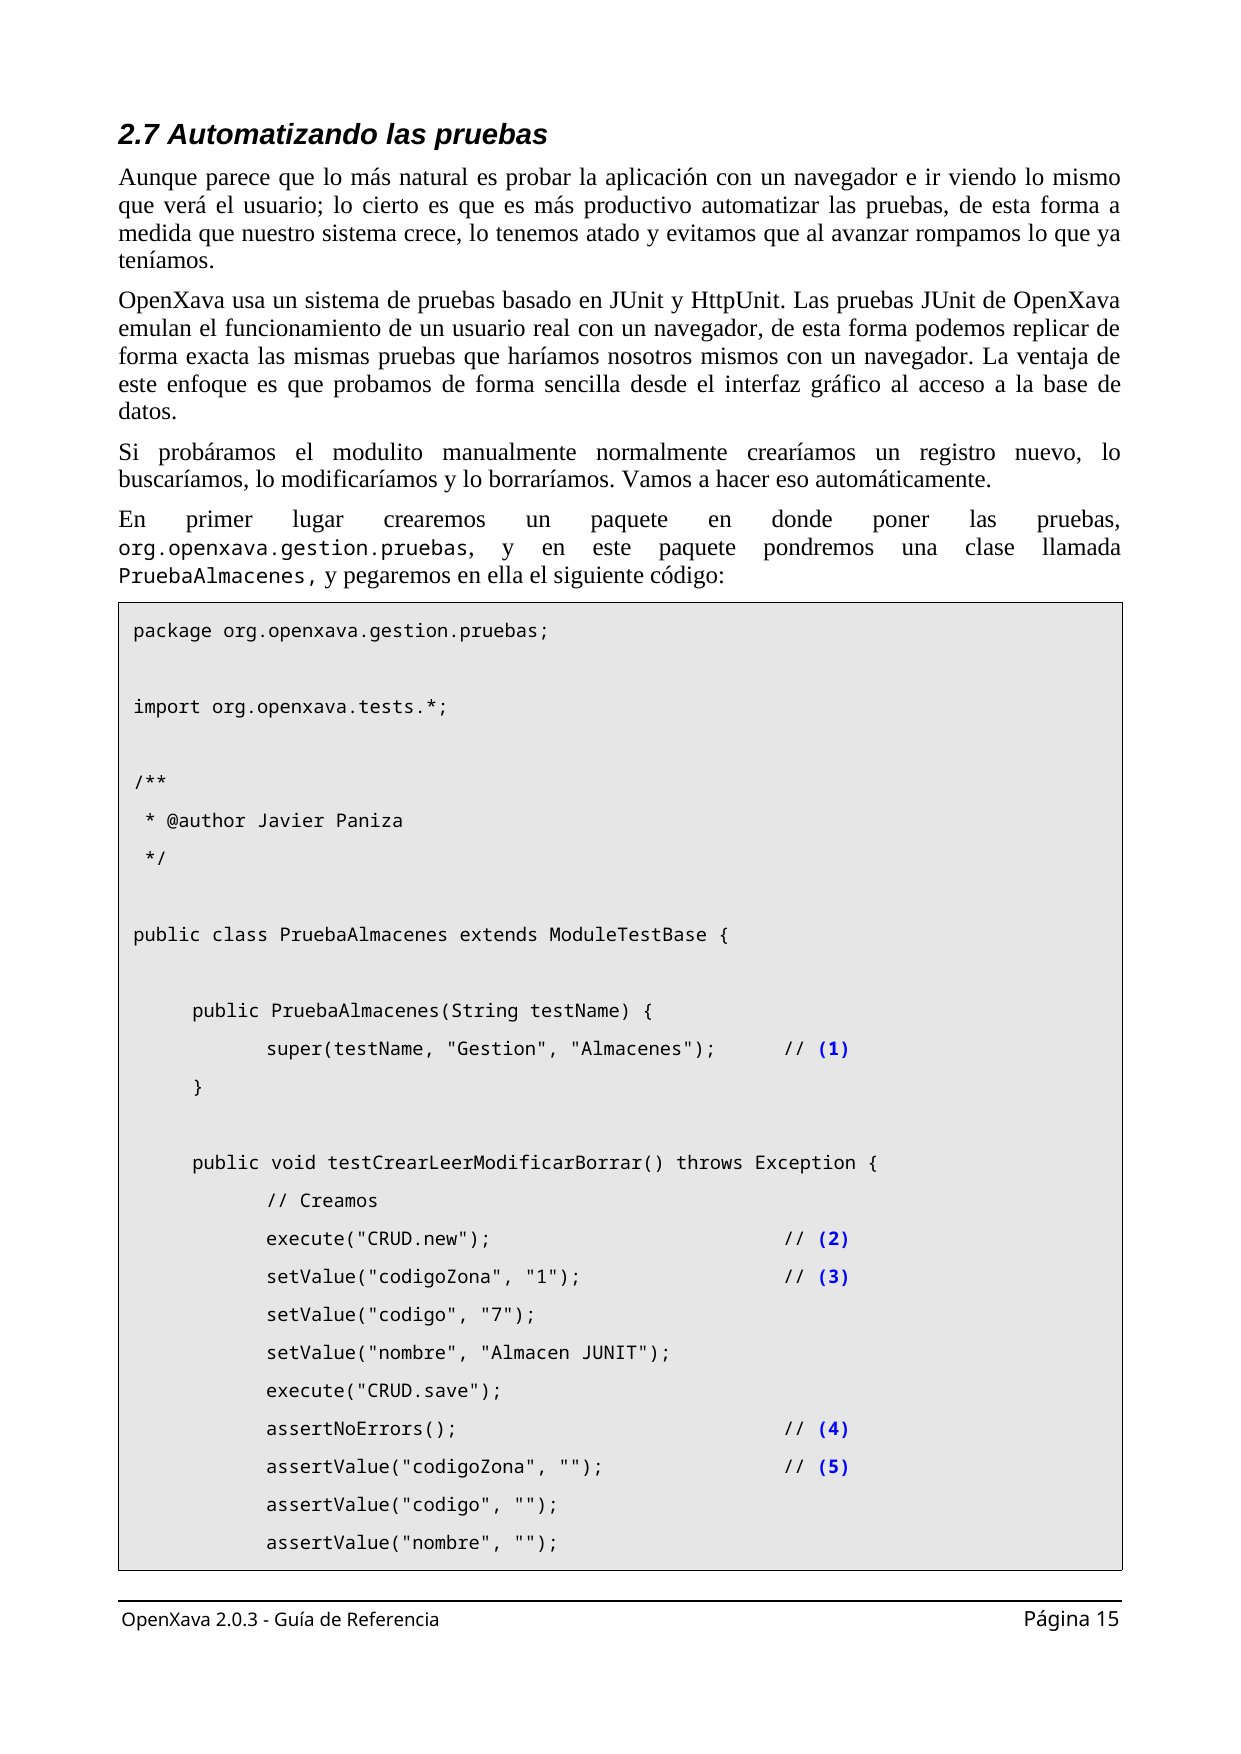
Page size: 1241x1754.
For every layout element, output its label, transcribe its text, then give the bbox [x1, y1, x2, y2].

text super(testName, "Gestion", "Almacenes"); // (1) [119, 1021, 1122, 1058]
text public class PruebaAlmacenes extends ModuleTestBase { [119, 906, 1122, 944]
text setValue("codigo", "7"); [119, 1287, 1122, 1325]
subtitle Automatizando las pruebas [118, 118, 1122, 151]
text package org.openxava.gestion.pruebas; [119, 603, 1122, 640]
text assertValue("codigo", ""); [119, 1477, 1122, 1515]
text } [119, 1058, 1122, 1097]
text Si probáramos el modulito manualmente normalmente crearíamos un registro nuevo, lo buscaríamos, lo modificaríamos y lo borraríamos. Vamos a hacer eso automáticamente. [118, 438, 1122, 493]
text setValue("nombre", "Almacen JUNIT"); [119, 1325, 1122, 1363]
text import org.openxava.tests.*; [119, 678, 1122, 716]
text OpenXava usa un sistema de pruebas basado en JUnit y HttpUnit. Las pruebas JUnit de OpenXava emulan el funcionamiento de un usuario real con un navegador, de esta forma podemos replicar de forma exacta las mismas pruebas que haríamos nosotros mismos con un navegador. La ventaja de este enfoque es que probamos de forma sencilla desde el interfaz gráfico al acceso a la base de datos. [118, 287, 1122, 425]
text execute("CRUD.new"); // (2) [119, 1211, 1122, 1249]
text public void testCrearLeerModificarBorrar() throws Exception { [119, 1134, 1122, 1173]
text assertValue("codigoZona", ""); // (5) [119, 1439, 1122, 1477]
text assertValue("nombre", ""); [119, 1515, 1122, 1570]
text // Creamos [119, 1173, 1122, 1211]
text */ [119, 830, 1122, 868]
text setValue("codigoZona", "1"); // (3) [119, 1249, 1122, 1287]
text assertNoErrors(); // (4) [119, 1401, 1122, 1439]
text * @author Javier Paniza [119, 792, 1122, 830]
text Aunque parece que lo más natural es probar la aplicación con un navegador e ir viendo lo mismo que verá el usuario; lo cierto es que es más productivo automatizar las pruebas, de esta forma a medida que nuestro sistema crece, lo tenemos atado y evitamos que al avanzar rompamos lo que ya teníamos. [118, 163, 1122, 274]
text execute("CRUD.save"); [119, 1363, 1122, 1401]
text En primer lugar crearemos un paquete en donde poner las pruebas, org.openxava.gestion.pruebas, y en este paquete pondremos una clase llamada PruebaAlmacenes, y pegaremos en ella el siguiente código: [118, 506, 1122, 590]
text /** [119, 754, 1122, 792]
text public PruebaAlmacenes(String testName) { [119, 982, 1122, 1021]
